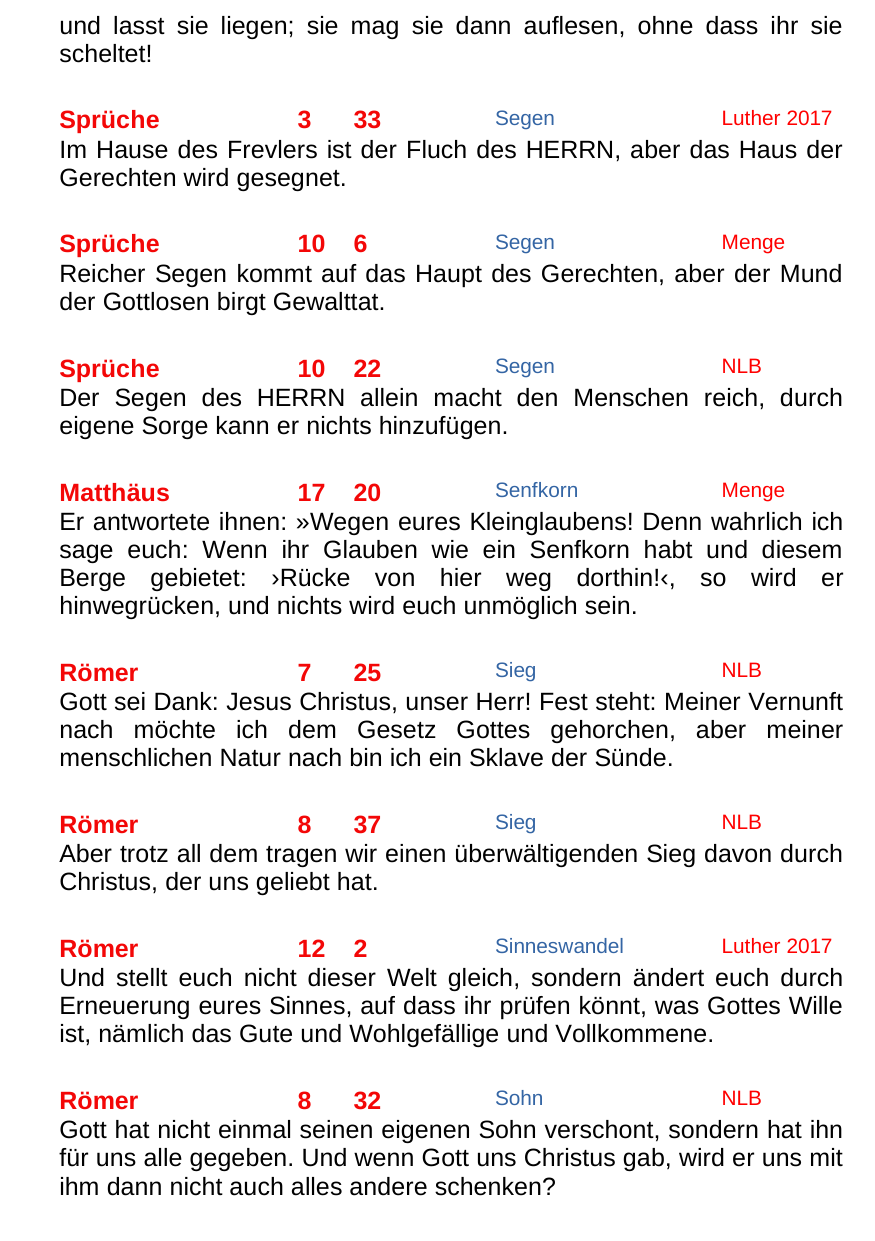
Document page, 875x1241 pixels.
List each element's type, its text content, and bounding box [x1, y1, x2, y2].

table_cell NLB [721, 1087, 842, 1116]
table_cell 10 [298, 230, 342, 260]
table_cell Und stellt euch nicht dieser Welt gleich, sondern ändert euch durch Erneuerung eures Sinnes, auf dass ihr prüfen könnt, was Gottes Wille ist, nämlich das Gute und Wohlgefällige und Vollkommene. [59, 964, 844, 1048]
table_cell Sieg [495, 811, 677, 840]
table_cell Römer [59, 811, 297, 840]
table_cell 32 [353, 1087, 427, 1116]
table_cell Römer [59, 1087, 297, 1116]
table_cell Sprüche [59, 230, 297, 260]
table_cell [342, 230, 353, 260]
table_cell 2 [353, 935, 427, 964]
table_cell Der Segen des HERRN allein macht den Menschen reich, durch eigene Sorge kann er nichts hinzufügen. [59, 384, 844, 440]
table_cell [677, 355, 721, 384]
table_cell 22 [353, 355, 427, 384]
table_cell [677, 1087, 721, 1116]
table_cell [342, 935, 353, 964]
table_cell [59, 1048, 844, 1087]
table_cell Gott hat nicht einmal seinen eigenen Sohn verschont, sondern hat ihn für uns alle gegeben. Und wenn Gott uns Christus gab, wird er uns mit ihm dann nicht auch alles andere schenken? [59, 1116, 844, 1200]
table_cell Reicher Segen kommt auf das Haupt des Gerechten, aber der Mund der Gottlosen birgt Gewalttat. [59, 260, 844, 316]
table_cell 25 [353, 659, 427, 688]
table_cell [427, 659, 495, 688]
table_cell [59, 896, 844, 935]
table_cell 33 [353, 106, 427, 136]
table_cell 20 [353, 479, 427, 508]
table_cell [677, 659, 721, 688]
table_cell [59, 68, 844, 106]
table_cell [342, 659, 353, 688]
table_cell 37 [353, 811, 427, 840]
table_cell 8 [298, 1087, 342, 1116]
table_cell Luther 2017 [721, 935, 842, 964]
table_cell [427, 935, 495, 964]
table_cell [59, 192, 844, 230]
table_cell [427, 355, 495, 384]
table_cell [677, 479, 721, 508]
table_cell Sprüche [59, 106, 297, 136]
table_cell Sohn [495, 1087, 677, 1116]
table_cell und lasst sie liegen; sie mag sie dann auflesen, ohne dass ihr sie scheltet! [59, 12, 844, 68]
table_cell [59, 620, 844, 659]
table_cell [342, 1087, 353, 1116]
table_cell [677, 230, 721, 260]
table_cell [427, 1087, 495, 1116]
table_cell [427, 811, 495, 840]
table_cell Menge [721, 479, 842, 508]
table_cell Matthäus [59, 479, 297, 508]
table_cell NLB [721, 355, 842, 384]
table_cell 17 [298, 479, 342, 508]
table_cell 6 [353, 230, 427, 260]
table_cell [59, 440, 844, 478]
table_cell 10 [298, 355, 342, 384]
table_cell Menge [721, 230, 842, 260]
table_cell [342, 355, 353, 384]
table_cell Sprüche [59, 355, 297, 384]
table_cell [427, 479, 495, 508]
table_cell 12 [298, 935, 342, 964]
table_cell Senfkorn [495, 479, 677, 508]
table_cell [677, 935, 721, 964]
table_cell [59, 772, 844, 811]
table_cell [677, 811, 721, 840]
table_cell [342, 106, 353, 136]
table_cell NLB [721, 659, 842, 688]
table_cell Sieg [495, 659, 677, 688]
table_cell Im Hause des Frevlers ist der Fluch des HERRN, aber das Haus der Gerechten wird gesegnet. [59, 136, 844, 192]
table_cell NLB [721, 811, 842, 840]
table_cell Segen [495, 106, 677, 136]
table_cell 7 [298, 659, 342, 688]
table_cell [342, 811, 353, 840]
table_cell Luther 2017 [721, 106, 842, 136]
table_cell Segen [495, 355, 677, 384]
table_cell Römer [59, 659, 297, 688]
table_cell [59, 316, 844, 354]
table_cell 3 [298, 106, 342, 136]
table_cell [342, 479, 353, 508]
table_cell Sinneswandel [495, 935, 677, 964]
table_cell Er antwortete ihnen: »Wegen eures Kleinglaubens! Denn wahrlich ich sage euch: Wenn ihr Glauben wie ein Senfkorn habt und diesem Berge gebietet: ›Rücke von hier weg dorthin!‹, so wird er hinwegrücken, und nichts wird euch unmöglich sein. [59, 508, 844, 620]
table_cell Aber trotz all dem tragen wir einen überwältigenden Sieg davon durch Christus, der uns geliebt hat. [59, 840, 844, 896]
table_cell Segen [495, 230, 677, 260]
table_cell [677, 106, 721, 136]
table_cell 8 [298, 811, 342, 840]
table_cell [427, 106, 495, 136]
table_cell Römer [59, 935, 297, 964]
table_cell Gott sei Dank: Jesus Christus, unser Herr! Fest steht: Meiner Vernunft nach möchte ich dem Gesetz Gottes gehorchen, aber meiner menschlichen Natur nach bin ich ein Sklave der Sünde. [59, 688, 844, 772]
table_cell [427, 230, 495, 260]
